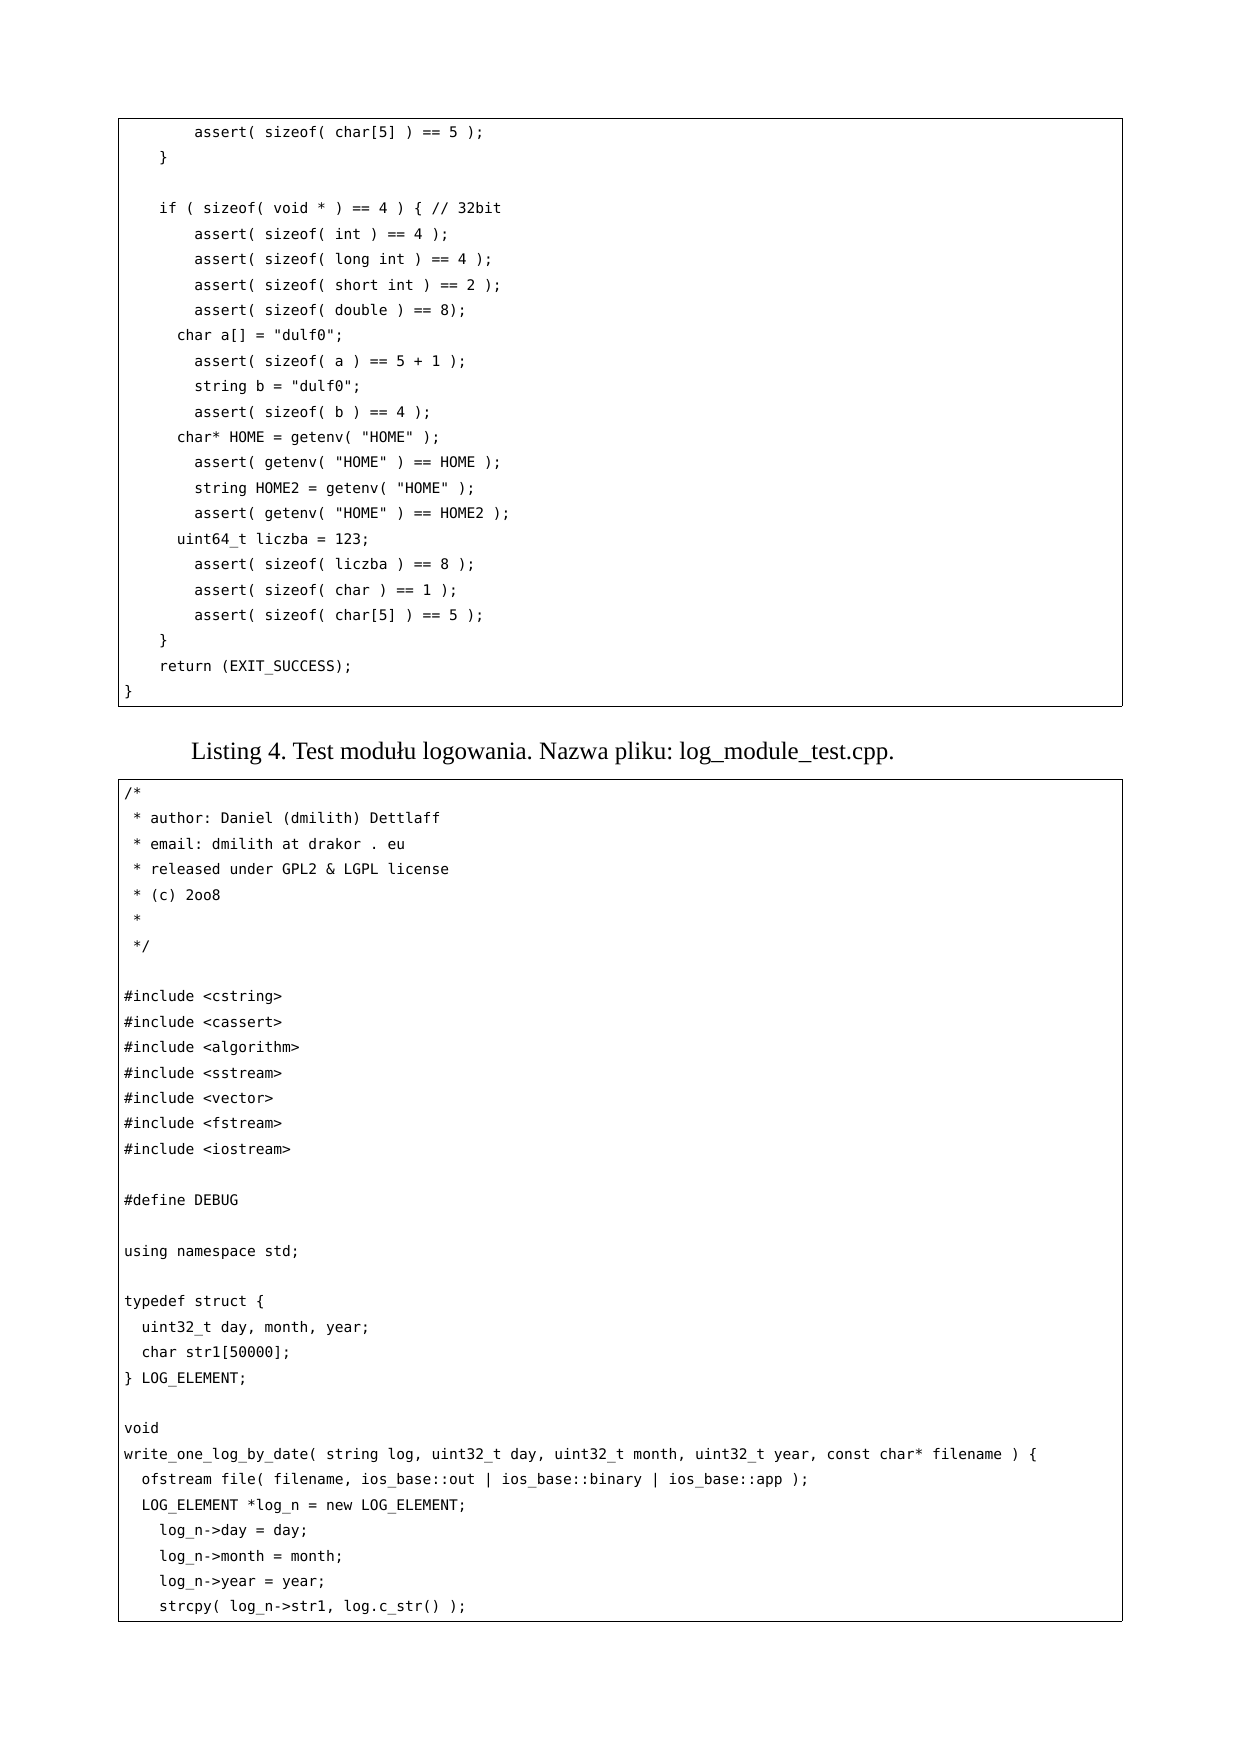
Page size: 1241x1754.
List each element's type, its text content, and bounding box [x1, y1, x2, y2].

text Listing 4. Test modułu logowania. Nazwa pliku: log_module_test.cpp. [118, 736, 1122, 765]
table_header /* * author: Daniel (dmilith) Dettlaff * email: dmilith at drakor . eu * released under GPL2 & LGPL license * (c) 2oo8 * */ #include <cstring> #include <cassert> #include <algorithm> #include <sstream> #include <vector> #include <fstream> #include <iostream> #define DEBUG using namespace std; typedef struct { uint32_t day, month, year; char str1[50000]; } LOG_ELEMENT; void write_one_log_by_date( string log, uint32_t day, uint32_t month, uint32_t year, const char* filename ) { ofstream file( filename, ios_base::out | ios_base::binary | ios_base::app ); LOG_ELEMENT *log_n = new LOG_ELEMENT; log_n->day = day; log_n->month = month; log_n->year = year; strcpy( log_n->str1, log.c_str() ); [119, 780, 1122, 1621]
table_header assert( sizeof( char[5] ) == 5 ); } if ( sizeof( void * ) == 4 ) { // 32bit assert( sizeof( int ) == 4 ); assert( sizeof( long int ) == 4 ); assert( sizeof( short int ) == 2 ); assert( sizeof( double ) == 8); char a[] = "dulf0"; assert( sizeof( a ) == 5 + 1 ); string b = "dulf0"; assert( sizeof( b ) == 4 ); char* HOME = getenv( "HOME" ); assert( getenv( "HOME" ) == HOME ); string HOME2 = getenv( "HOME" ); assert( getenv( "HOME" ) == HOME2 ); uint64_t liczba = 123; assert( sizeof( liczba ) == 8 ); assert( sizeof( char ) == 1 ); assert( sizeof( char[5] ) == 5 ); } return (EXIT_SUCCESS); } [119, 119, 1122, 706]
